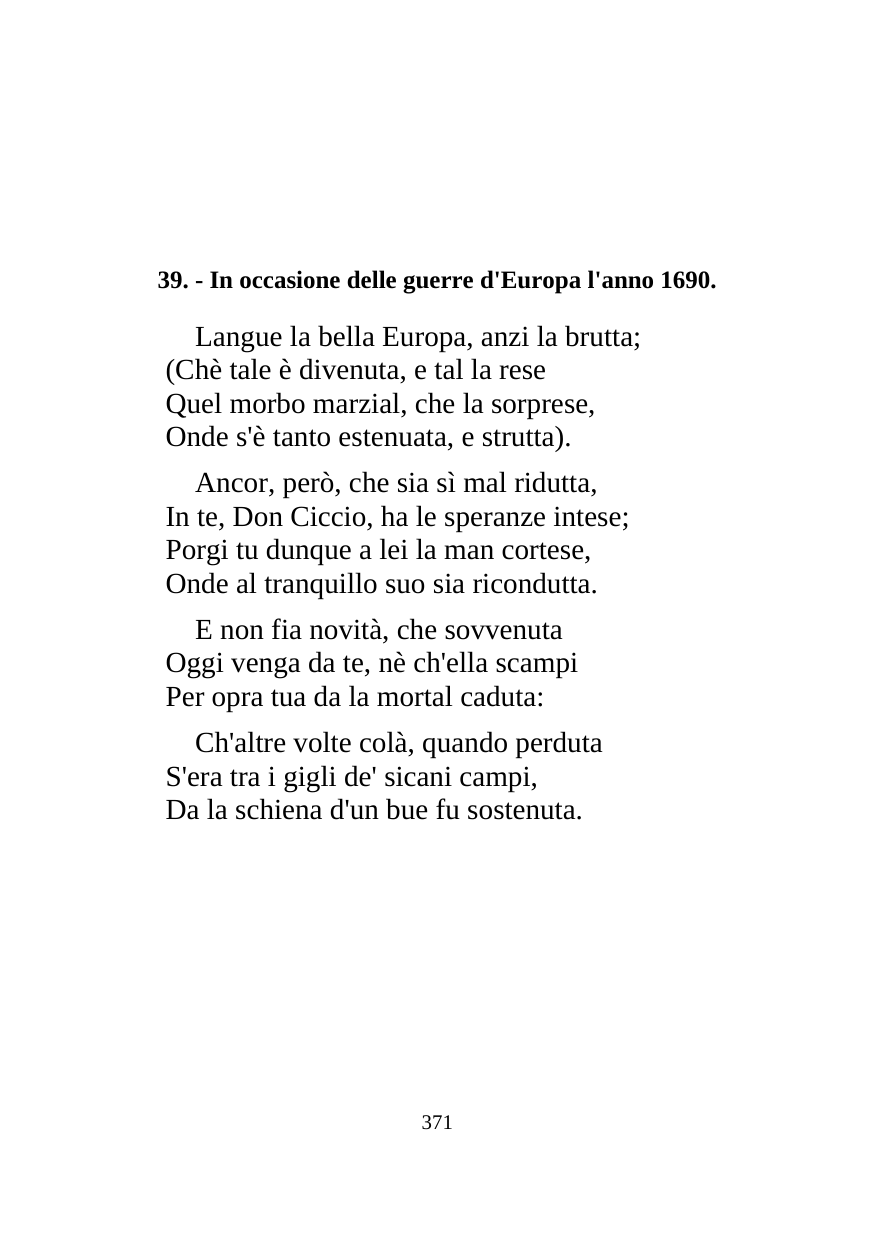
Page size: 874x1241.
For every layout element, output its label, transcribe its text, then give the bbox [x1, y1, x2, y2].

text Ch'altre volte colà, quando perduta S'era tra i gigli de' sicani campi, Da la schiena d'un bue fu sostenuta. [165, 725, 768, 826]
text Ancor, però, che sia sì mal ridutta, In te, Don Ciccio, ha le speranze intese; Porgi tu dunque a lei la man cortese, Onde al tranquillo suo sia ricondutta. [165, 465, 768, 599]
text E non fia novità, che sovvenuta Oggi venga da te, nè ch'ella scampi Per opra tua da la mortal caduta: [165, 612, 768, 713]
text 39. - In occasione delle guerre d'Europa l'anno 1690. [106, 265, 768, 294]
text Langue la bella Europa, anzi la brutta; (Chè tale è divenuta, e tal la rese Quel morbo marzial, che la sorprese, Onde s'è tanto estenuata, e strutta). [165, 319, 768, 453]
